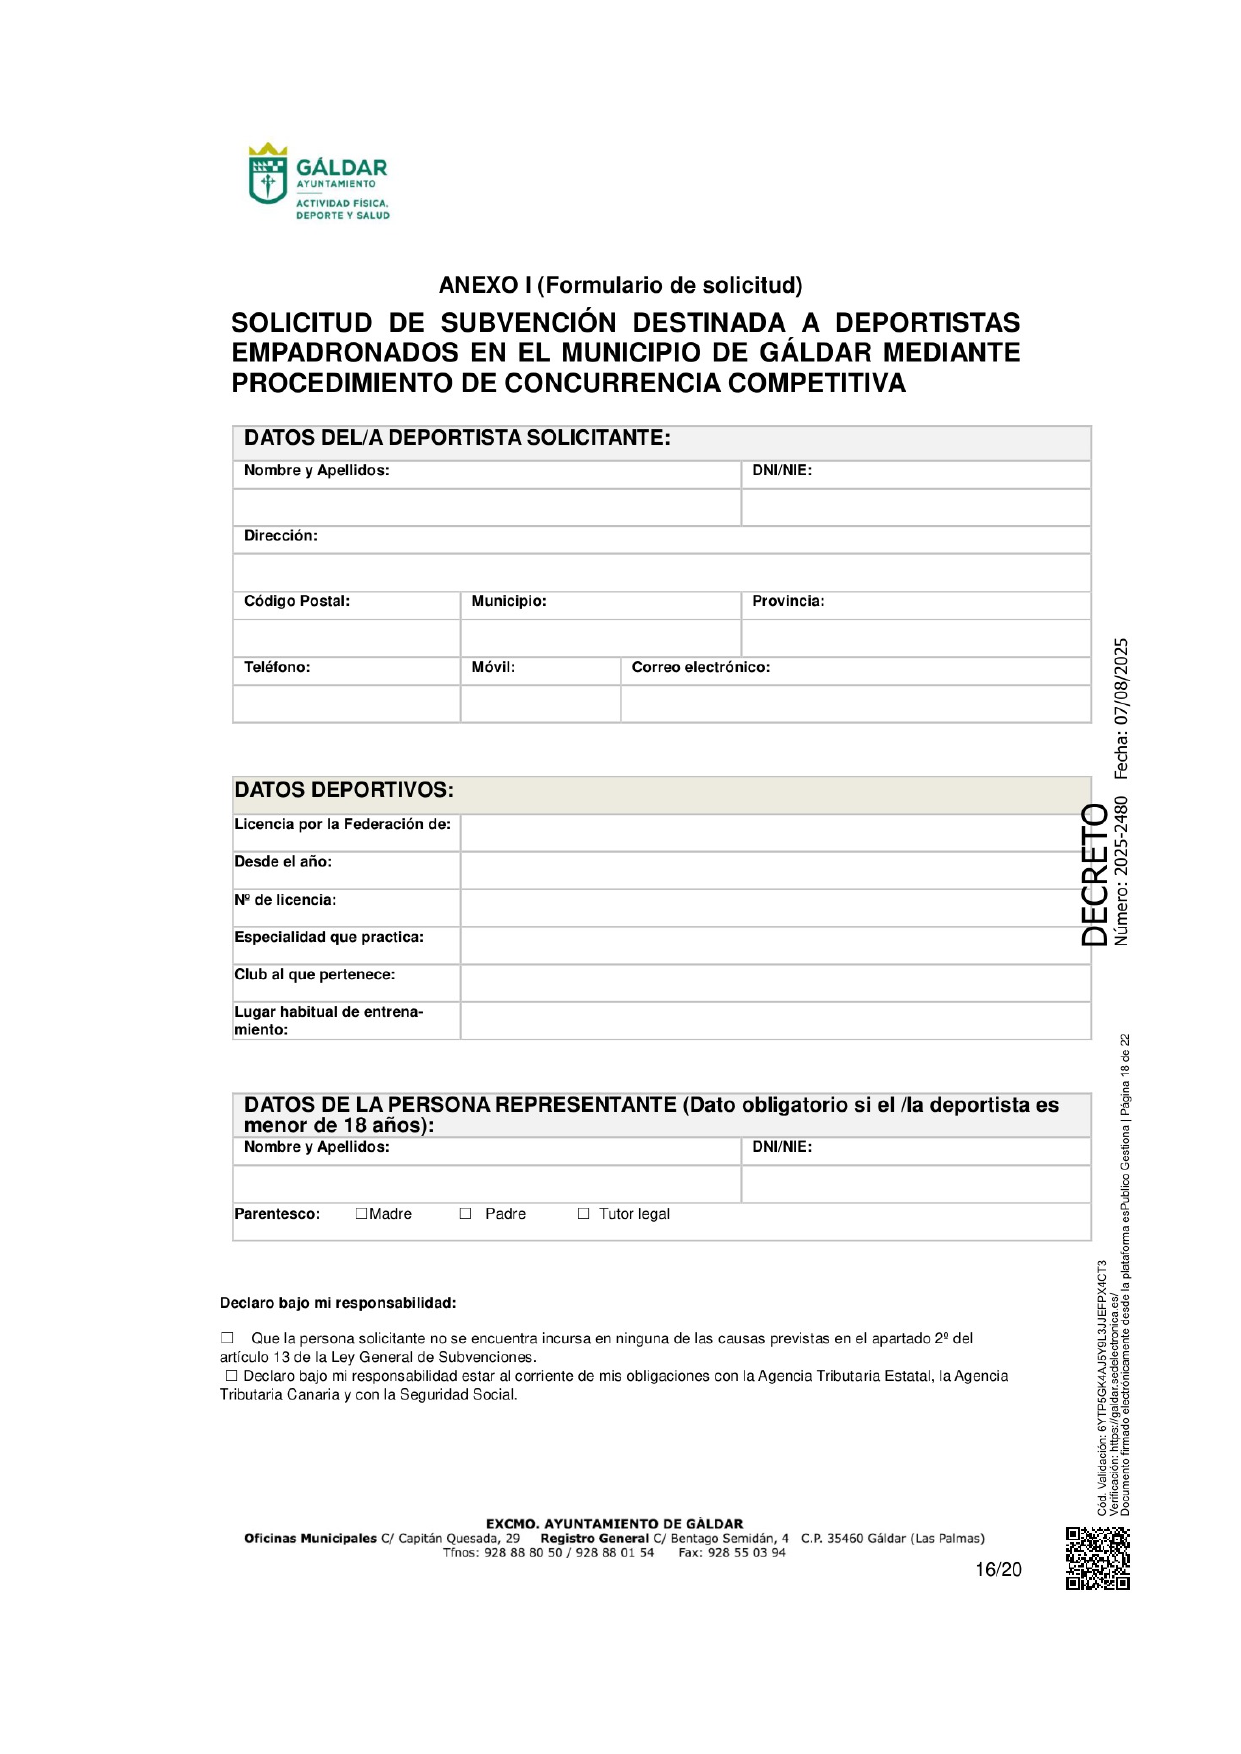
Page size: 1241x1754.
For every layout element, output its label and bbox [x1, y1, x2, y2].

picture [59, 59, 1182, 1646]
